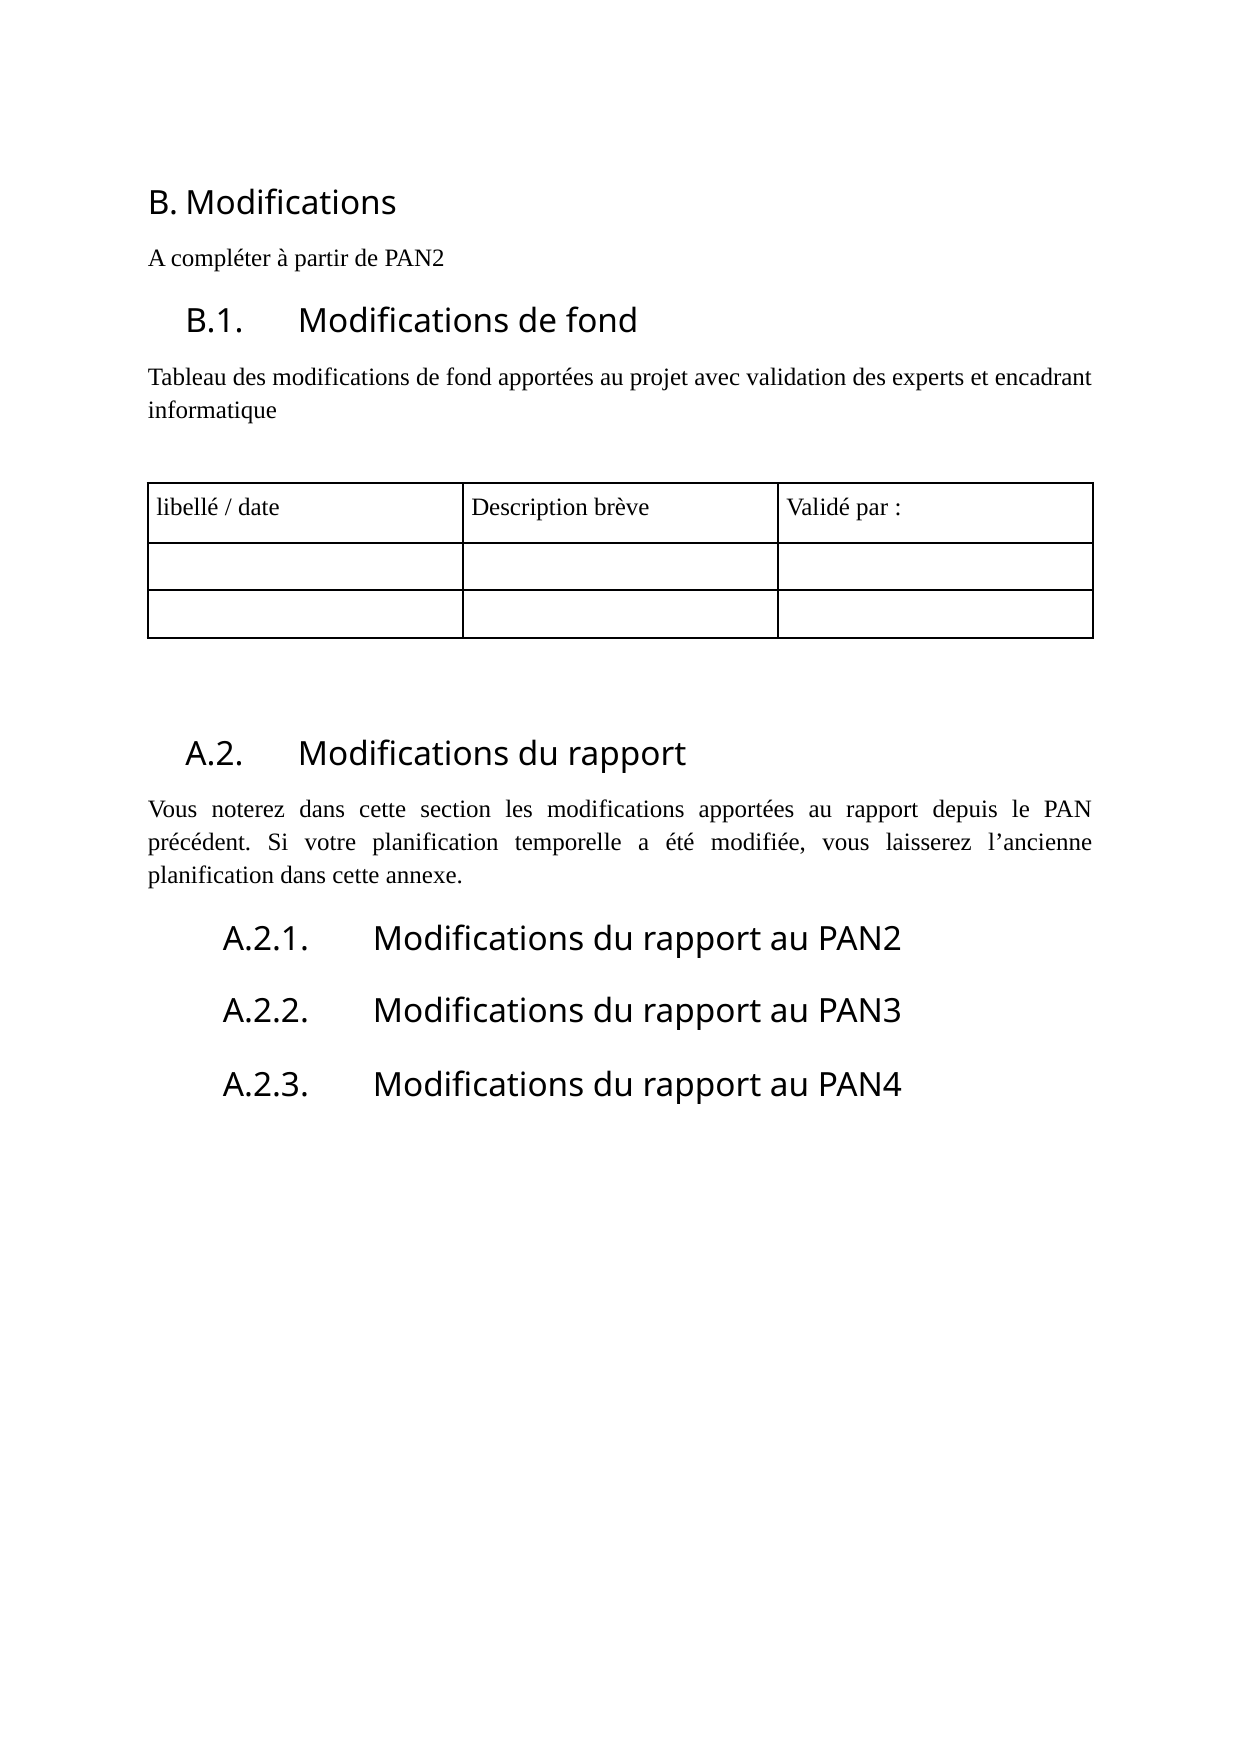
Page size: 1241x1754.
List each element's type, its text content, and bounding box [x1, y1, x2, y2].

text A compléter à partir de PAN2 [148, 243, 1093, 272]
table_cell [779, 591, 1092, 637]
table_cell [464, 544, 777, 589]
table_header libellé / date [149, 484, 462, 542]
table_cell [464, 591, 777, 637]
subtitle Modifications du rapport [185, 730, 1093, 775]
table_cell [149, 591, 462, 637]
table_header Description brève [464, 484, 777, 542]
table_cell [779, 544, 1092, 589]
subtitle Modifications de fond [185, 297, 1093, 343]
subtitle Modifications [148, 179, 1093, 224]
text Vous noterez dans cette section les modifications apportées au rapport depuis le PAN précédent. Si votre planification temporelle a été modifiée, vous laisserez l’ancienne planification dans cette annexe. [148, 794, 1093, 889]
subtitle Modifications du rapport au PAN4 [223, 1060, 1093, 1106]
text Tableau des modifications de fond apportées au projet avec validation des experts et encadrant informatique [148, 362, 1093, 424]
table_header Validé par : [779, 484, 1092, 542]
table_cell [149, 544, 462, 589]
subtitle Modifications du rapport au PAN3 [223, 987, 1093, 1033]
subtitle Modifications du rapport au PAN2 [223, 914, 1093, 960]
